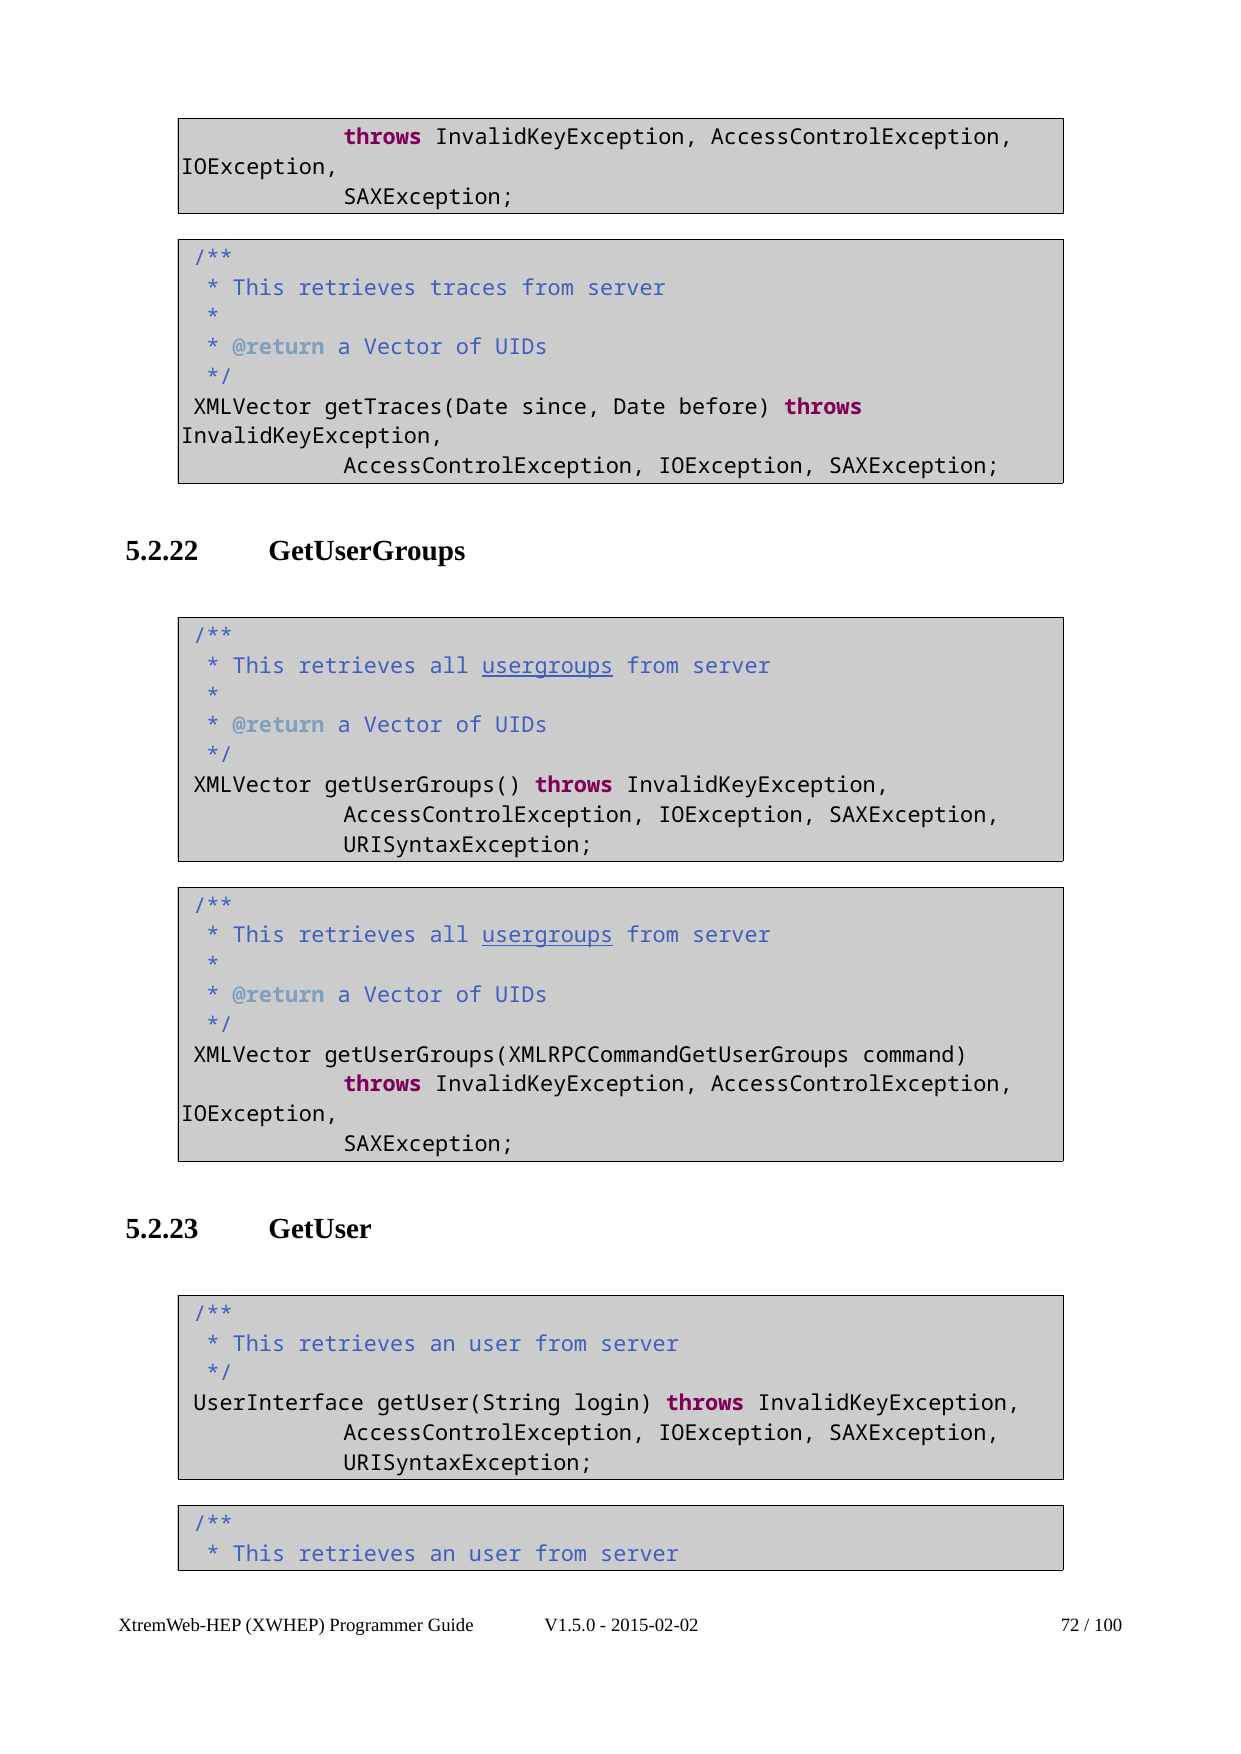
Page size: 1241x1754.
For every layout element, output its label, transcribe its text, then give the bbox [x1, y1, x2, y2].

text /** [179, 888, 1063, 916]
text AccessControlException, IOException, SAXException; [179, 447, 1063, 483]
text * This retrieves an user from server [179, 1324, 1063, 1354]
text * This retrieves all usergroups from server [179, 916, 1063, 946]
text XMLVector getUserGroups(XMLRPCCommandGetUserGroups command) [179, 1036, 1063, 1065]
text * This retrieves all usergroups from server [179, 647, 1063, 677]
text /** [179, 618, 1063, 647]
text * @return a Vector of UIDs [179, 706, 1063, 736]
text XMLVector getTraces(Date since, Date before) throws InvalidKeyException, [179, 388, 1063, 447]
subtitle GetUser [118, 1211, 1122, 1244]
text SAXException; [179, 178, 1063, 213]
text * This retrieves traces from server [179, 268, 1063, 298]
text throws InvalidKeyException, AccessControlException, IOException, [179, 119, 1063, 178]
text */ [179, 358, 1063, 388]
text /** [179, 1296, 1063, 1324]
text /** [179, 1506, 1063, 1534]
subtitle GetUserGroups [118, 533, 1122, 567]
text AccessControlException, IOException, SAXException, [179, 796, 1063, 826]
text AccessControlException, IOException, SAXException, [179, 1414, 1063, 1444]
text XMLVector getUserGroups() throws InvalidKeyException, [179, 766, 1063, 796]
text UserInterface getUser(String login) throws InvalidKeyException, [179, 1384, 1063, 1414]
text * @return a Vector of UIDs [179, 976, 1063, 1006]
text URISyntaxException; [179, 1444, 1063, 1479]
text * [179, 677, 1063, 706]
text throws InvalidKeyException, AccessControlException, IOException, [179, 1065, 1063, 1125]
text SAXException; [179, 1125, 1063, 1161]
text */ [179, 1006, 1063, 1036]
text */ [179, 736, 1063, 766]
text * This retrieves an user from server [179, 1534, 1063, 1570]
text * [179, 298, 1063, 328]
text * @return a Vector of UIDs [179, 328, 1063, 358]
text */ [179, 1354, 1063, 1384]
text URISyntaxException; [179, 826, 1063, 861]
text * [179, 946, 1063, 976]
text /** [179, 240, 1063, 268]
